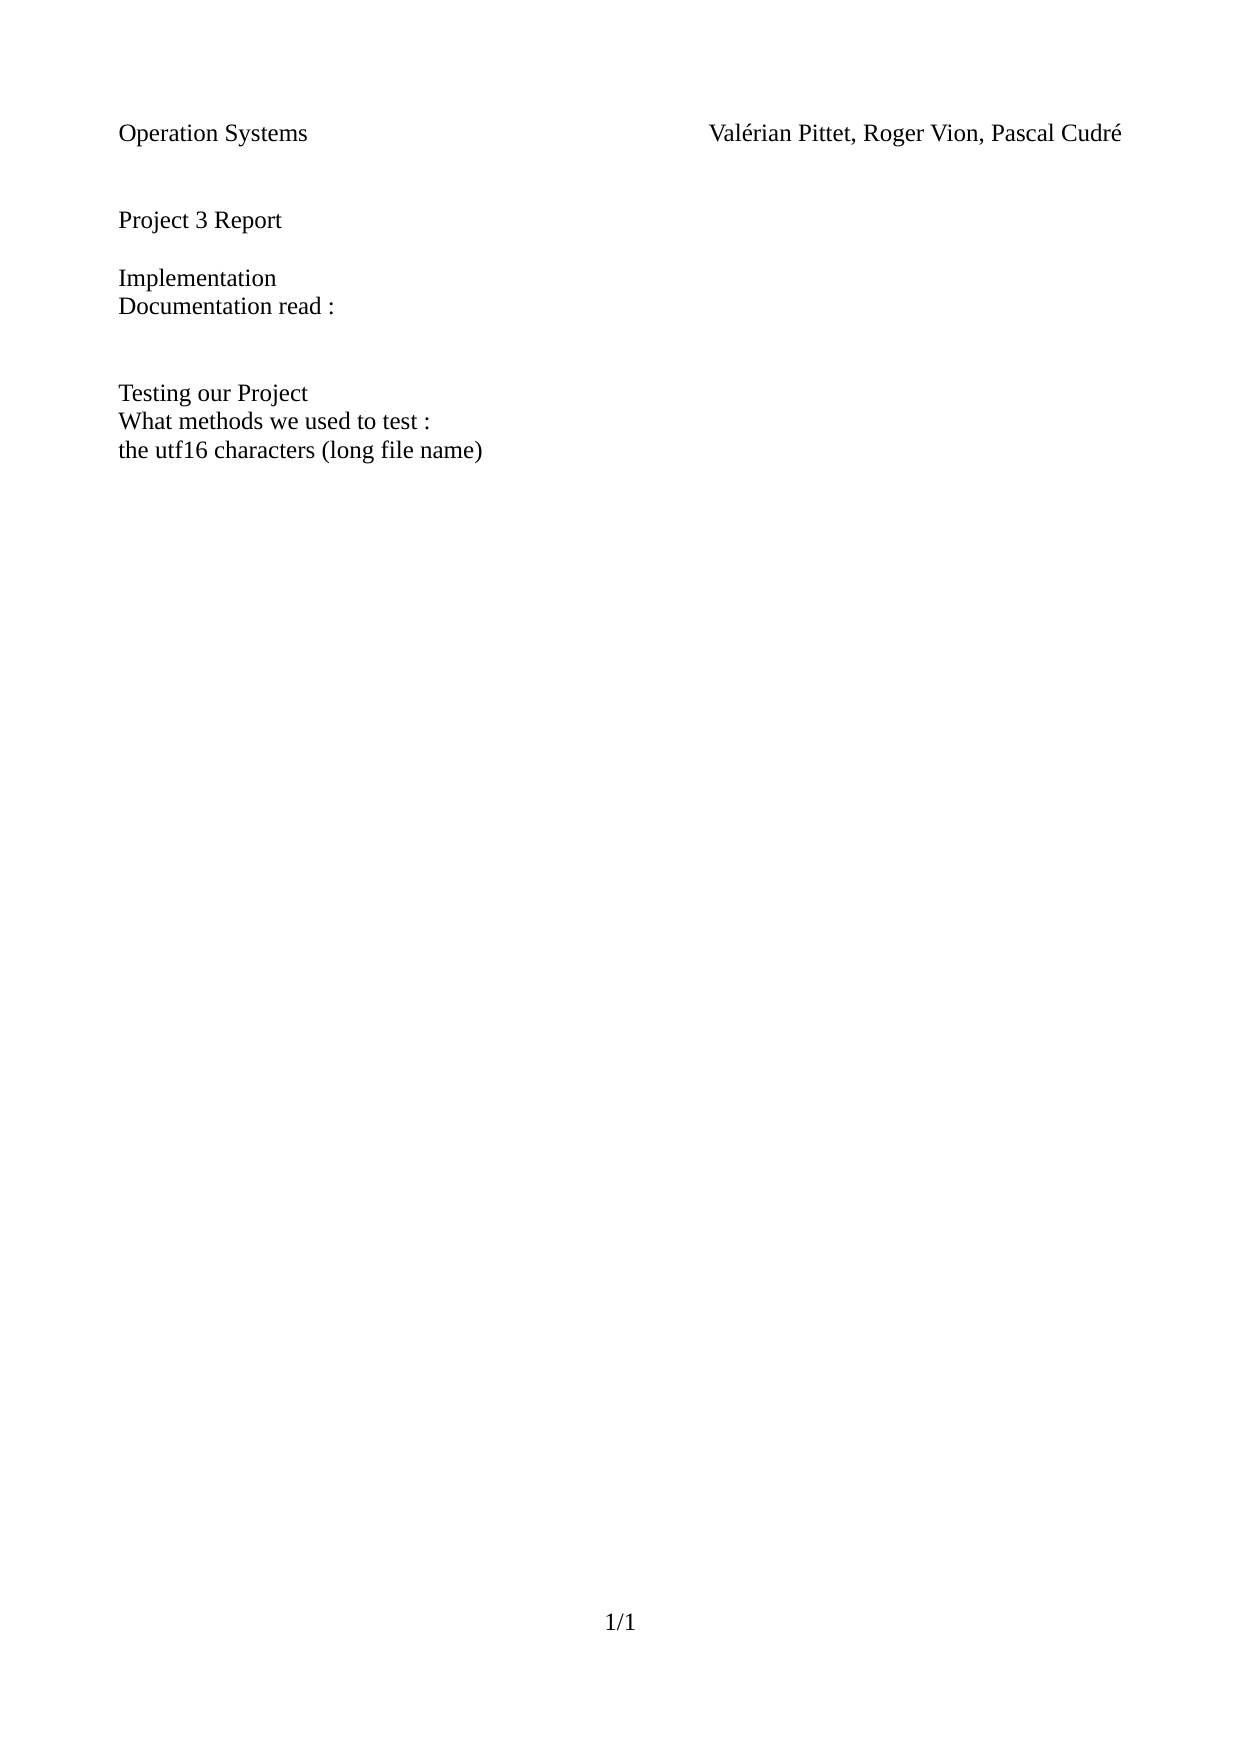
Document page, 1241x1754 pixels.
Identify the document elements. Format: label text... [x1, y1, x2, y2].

text Documentation read : [118, 291, 1122, 320]
text Testing our Project [118, 378, 1122, 406]
text the utf16 characters (long file name) [118, 435, 1122, 464]
text Implementation [118, 263, 1122, 291]
text Project 3 Report [118, 205, 1122, 234]
text What methods we used to test : [118, 406, 1122, 435]
